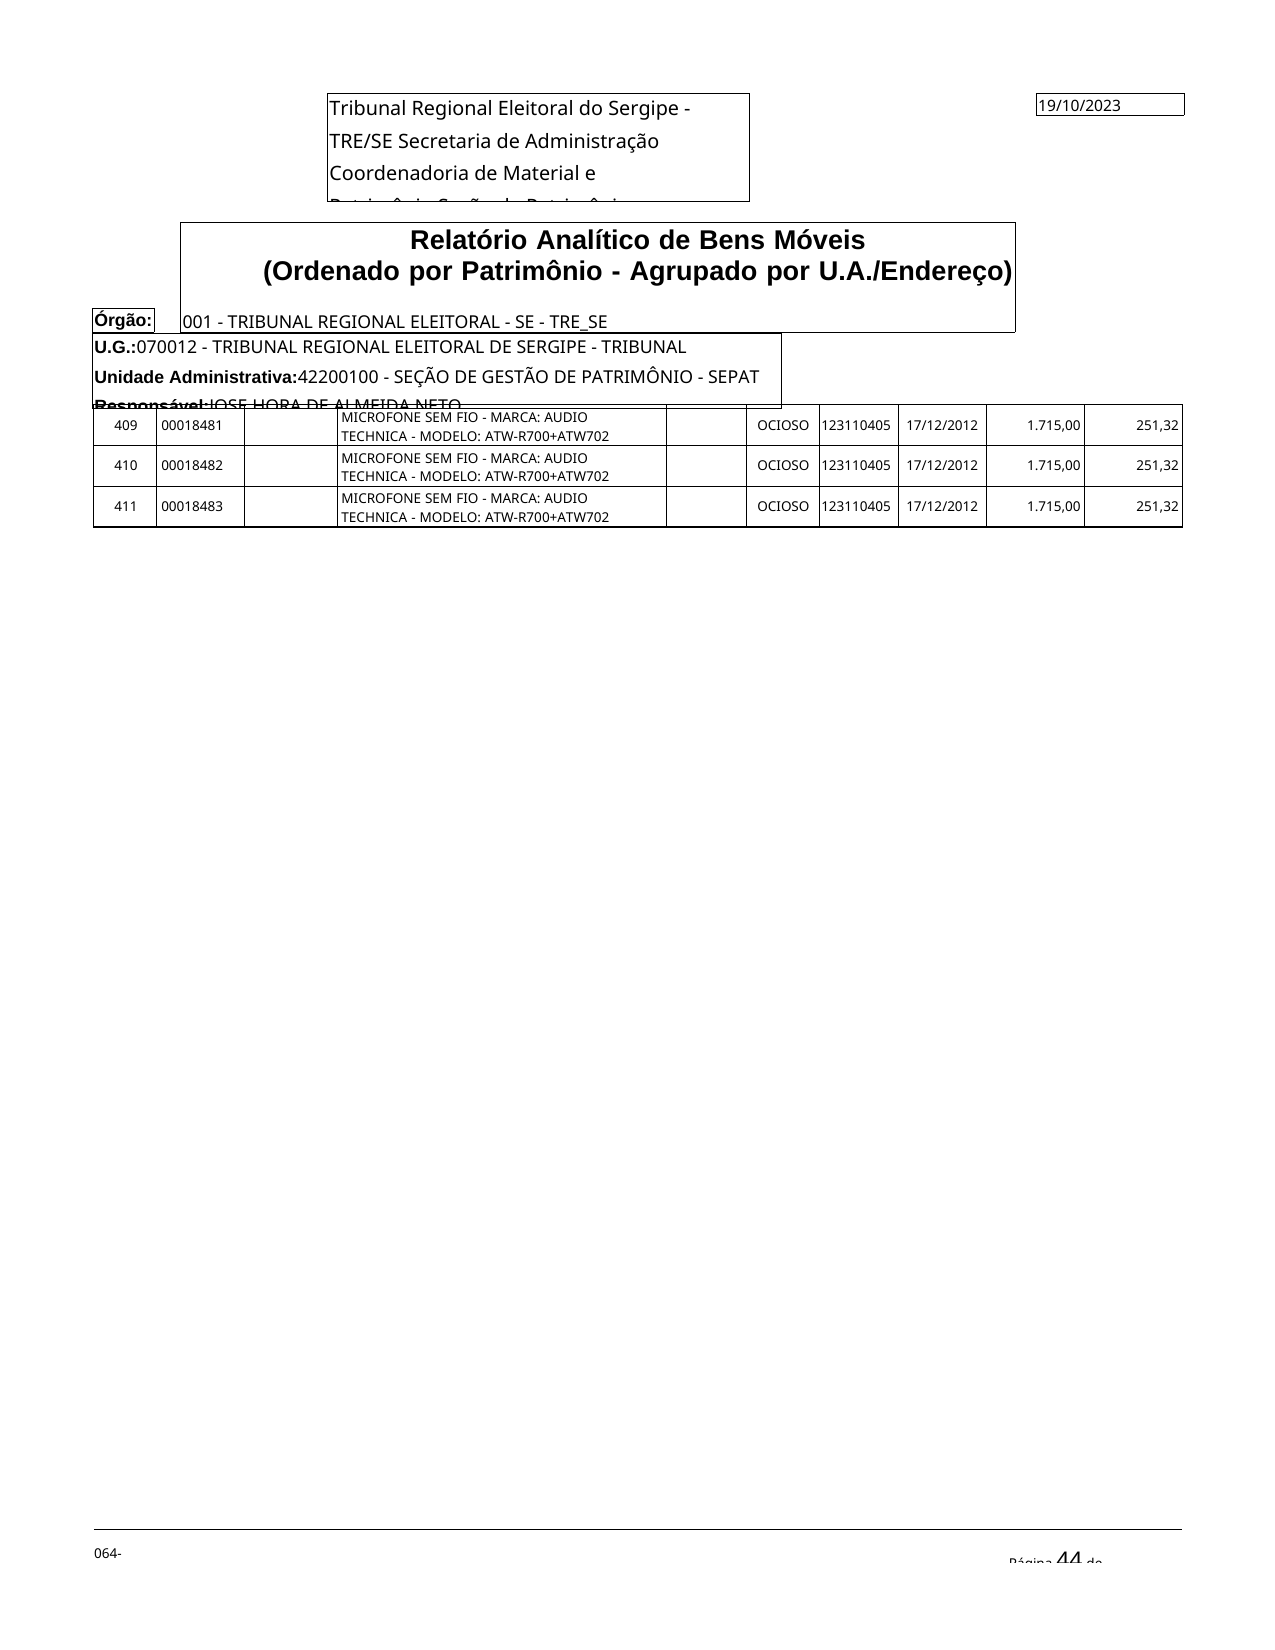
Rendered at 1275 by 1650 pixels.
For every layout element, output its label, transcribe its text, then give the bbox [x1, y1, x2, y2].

table_cell 1.715,00 [987, 405, 1084, 445]
table_cell 251,32 [1085, 487, 1182, 526]
table_cell 17/12/2012 [899, 487, 986, 526]
table_cell OCIOSO [747, 405, 819, 445]
table_cell MICROFONE SEM FIO - MARCA: AUDIO TECHNICA - MODELO: ATW-R700+ATW702 [338, 405, 666, 445]
table_cell OCIOSO [747, 446, 819, 486]
table_cell 410 [94, 446, 156, 486]
table_cell 251,32 [1085, 405, 1182, 445]
table_cell 1.715,00 [987, 446, 1084, 486]
table_cell 17/12/2012 [899, 405, 986, 445]
table_cell 00018481 [157, 405, 244, 445]
table_cell 00018483 [157, 487, 244, 526]
table_cell 123110405 [820, 405, 898, 445]
table_cell MICROFONE SEM FIO - MARCA: AUDIO TECHNICA - MODELO: ATW-R700+ATW702 [338, 487, 666, 526]
table_cell [245, 405, 337, 445]
table_cell [245, 446, 337, 486]
table_cell 123110405 [820, 487, 898, 526]
table_cell 409 [94, 405, 156, 445]
table_cell 00018482 [157, 446, 244, 486]
table_cell MICROFONE SEM FIO - MARCA: AUDIO TECHNICA - MODELO: ATW-R700+ATW702 [338, 446, 666, 486]
table_cell 251,32 [1085, 446, 1182, 486]
table_cell 123110405 [820, 446, 898, 486]
table_cell 411 [94, 487, 156, 526]
table_cell OCIOSO [747, 487, 819, 526]
table_cell 17/12/2012 [899, 446, 986, 486]
table_cell [667, 446, 746, 486]
table_cell [245, 487, 337, 526]
table_cell [667, 405, 746, 445]
table_cell [667, 487, 746, 526]
table_cell 1.715,00 [987, 487, 1084, 526]
